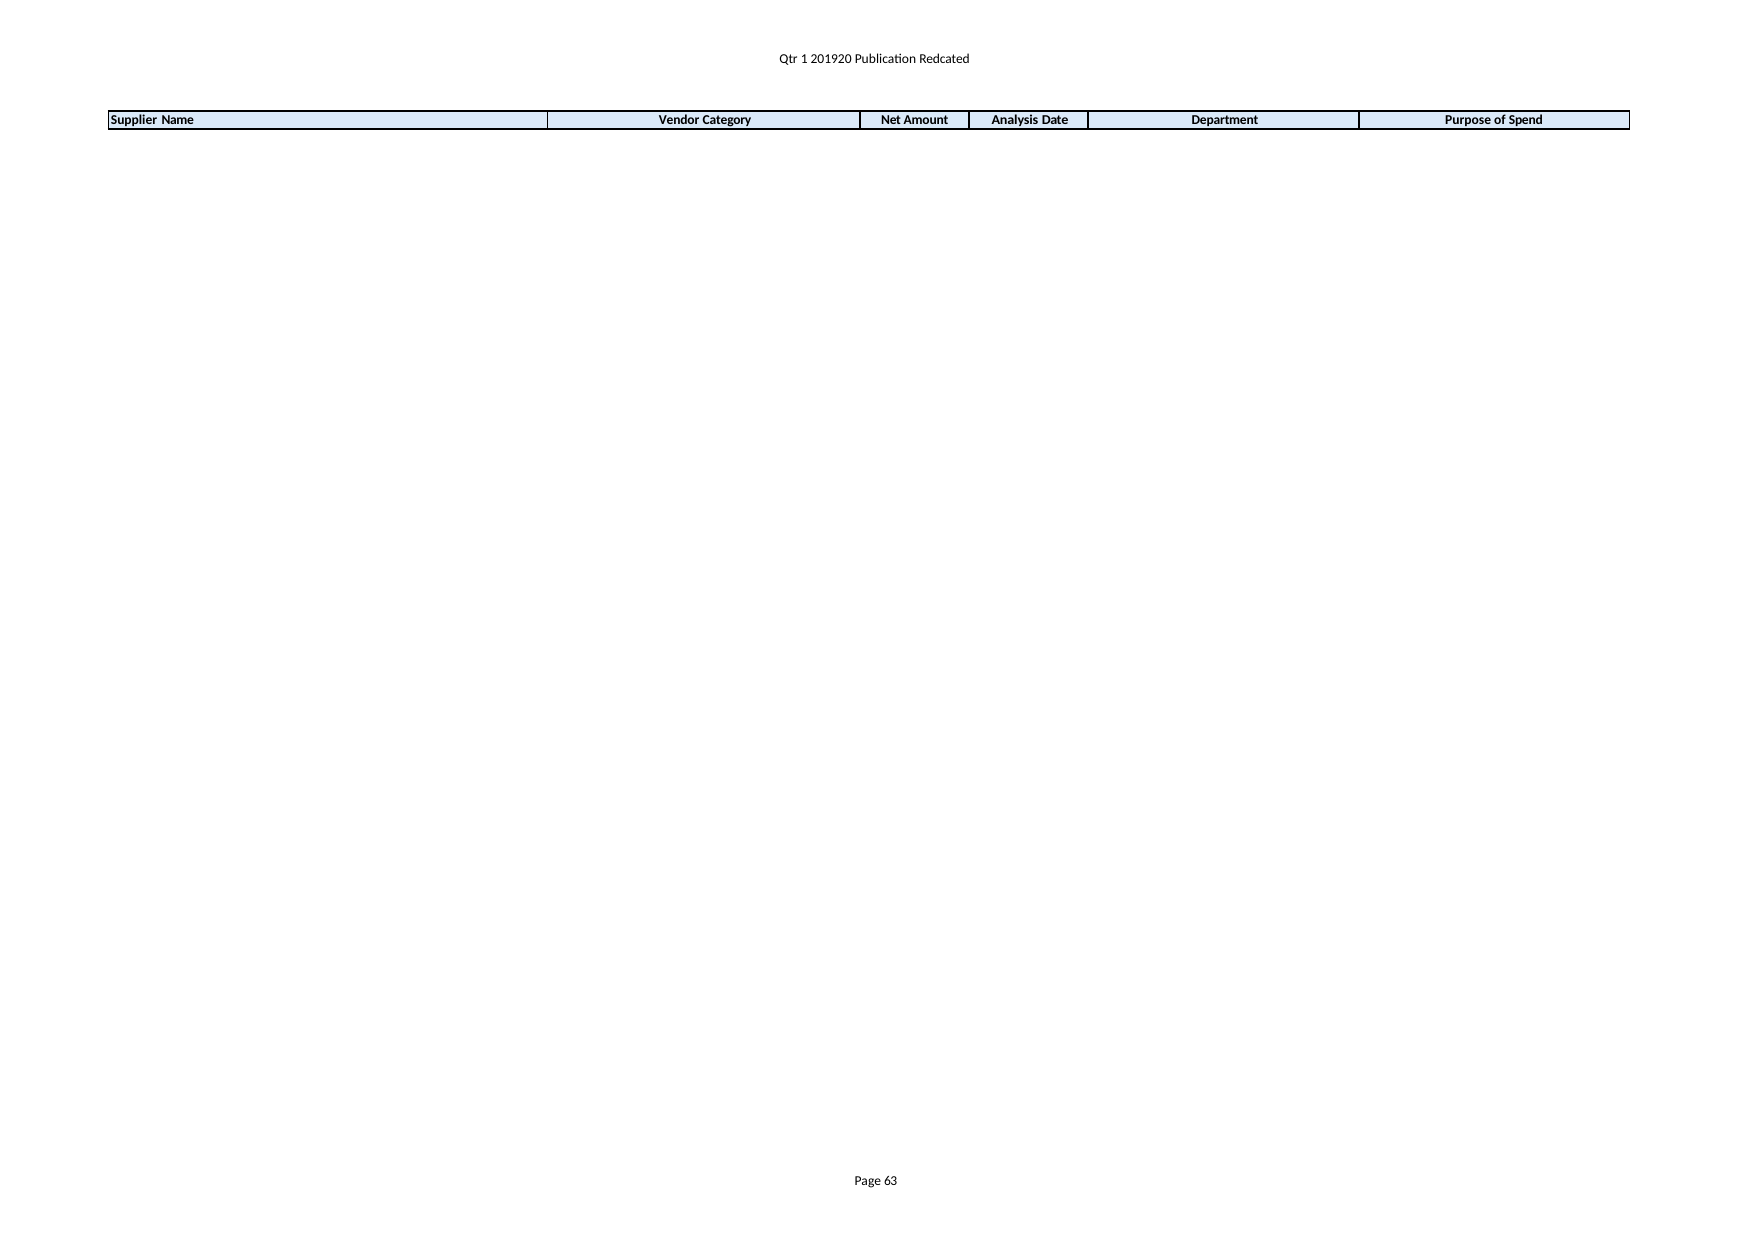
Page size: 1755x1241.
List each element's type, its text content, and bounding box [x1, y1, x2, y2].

table_header Supplier Name [109, 112, 547, 128]
table_header Vendor Category [548, 112, 859, 128]
table_header Purpose of Spend [1360, 112, 1629, 128]
table_header Analysis Date [970, 112, 1087, 128]
table_header Department [1089, 112, 1358, 128]
table_header Net Amount [861, 112, 968, 128]
